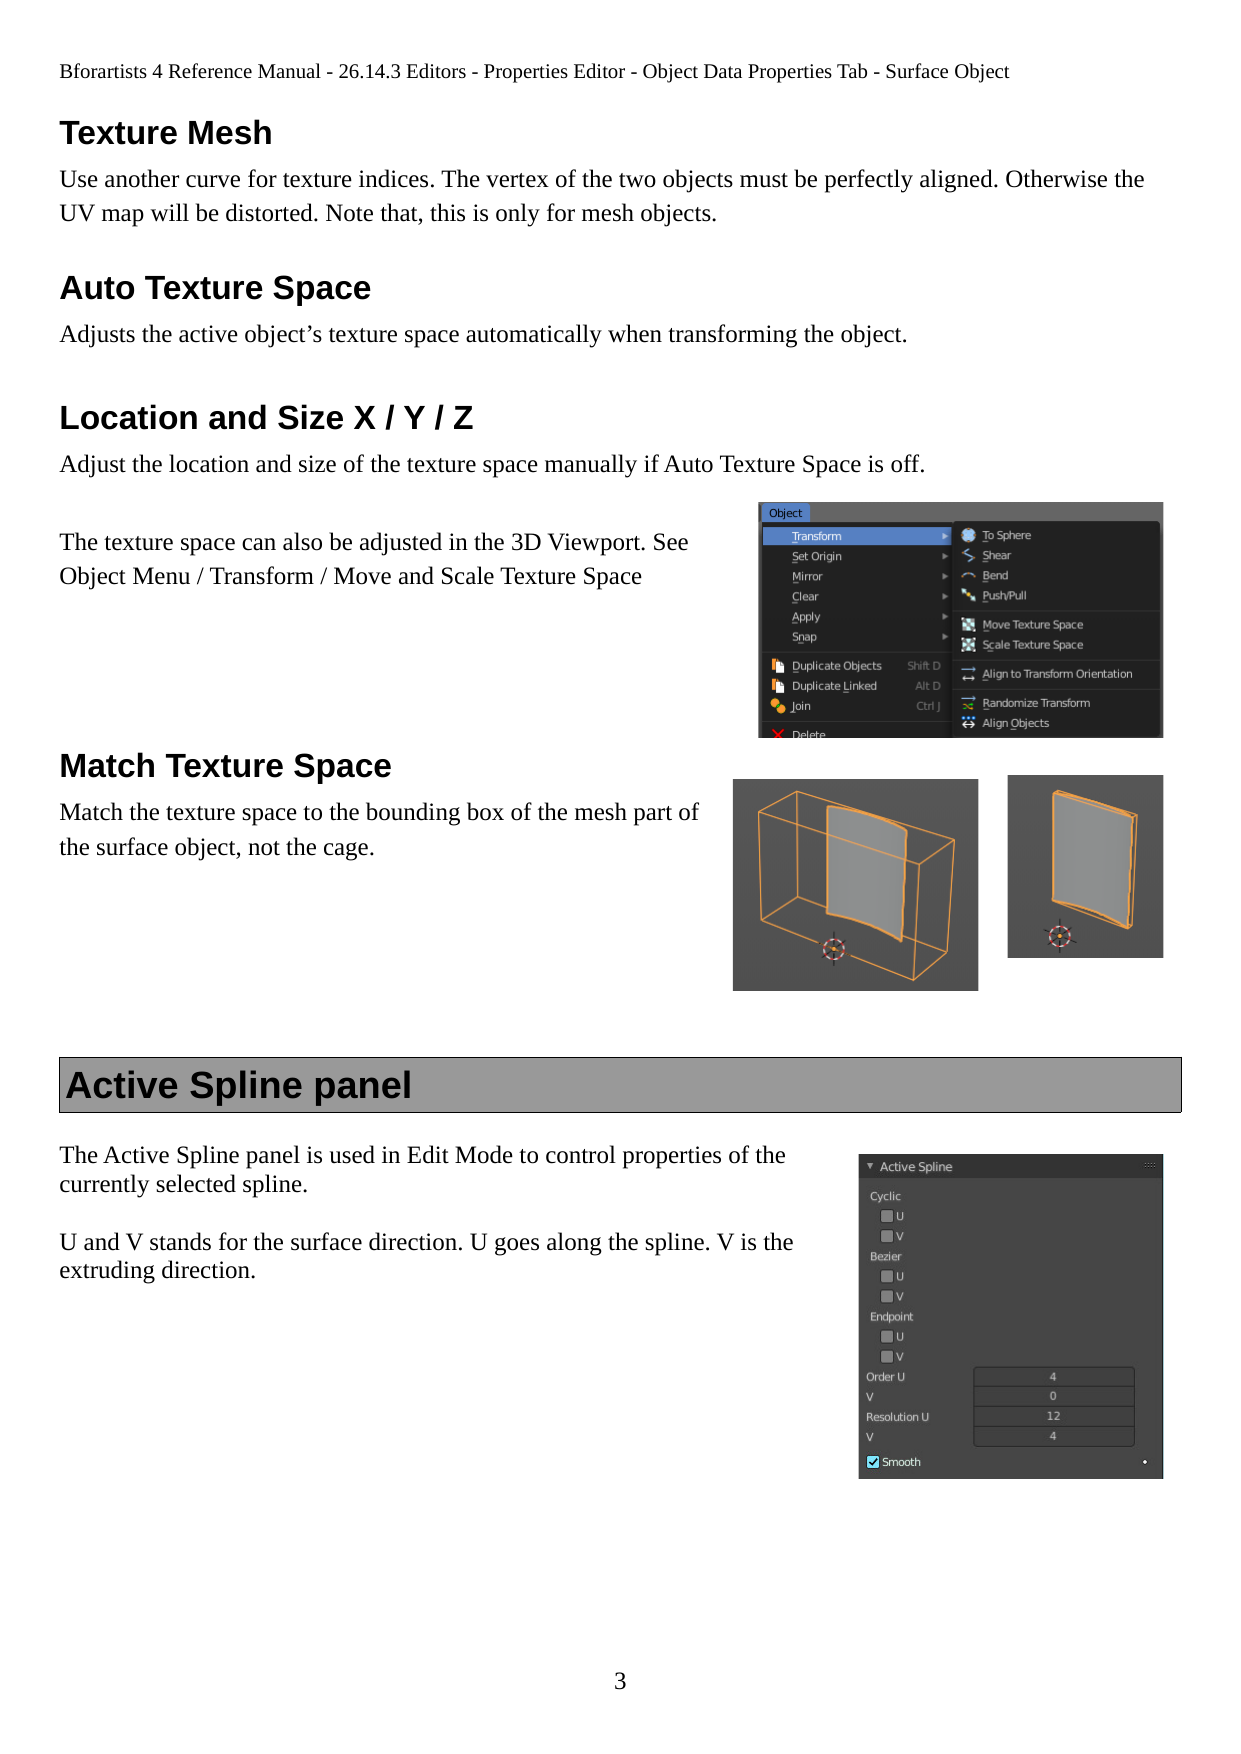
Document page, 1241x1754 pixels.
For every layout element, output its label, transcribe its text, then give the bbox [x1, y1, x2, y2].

text Adjust the location and size of the texture space manually if Auto Texture Space is off. [59, 449, 1181, 477]
picture [1007, 775, 1164, 958]
subtitle Auto Texture Space [59, 268, 1181, 307]
text U and V stands for the surface direction. U goes along the spline. V is the extruding direction. [59, 1227, 858, 1284]
subtitle Match Texture Space [59, 746, 1181, 784]
text Use another curve for texture indices. The vertex of the two objects must be perfectly aligned. Otherwise the UV map will be distorted. Note that, this is only for mesh objects. [59, 164, 1181, 227]
picture [732, 779, 979, 991]
subtitle Location and Size X / Y / Z [59, 398, 1181, 436]
subtitle Texture Mesh [59, 113, 1181, 151]
table_header Active Spline panel [60, 1058, 1181, 1112]
picture [858, 1154, 1164, 1479]
picture [758, 502, 1164, 738]
text Adjusts the active object’s texture space automatically when transforming the object. [59, 319, 1181, 348]
text The Active Spline panel is used in Edit Mode to control properties of the currently selected spline. [59, 1141, 1181, 1198]
text Match the texture space to the bounding box of the mesh part of the surface object, not the cage. [59, 797, 732, 860]
text The texture space can also be adjusted in the 3D Viewport. See Object Menu / Transform / Move and Scale Texture Space [59, 527, 758, 590]
